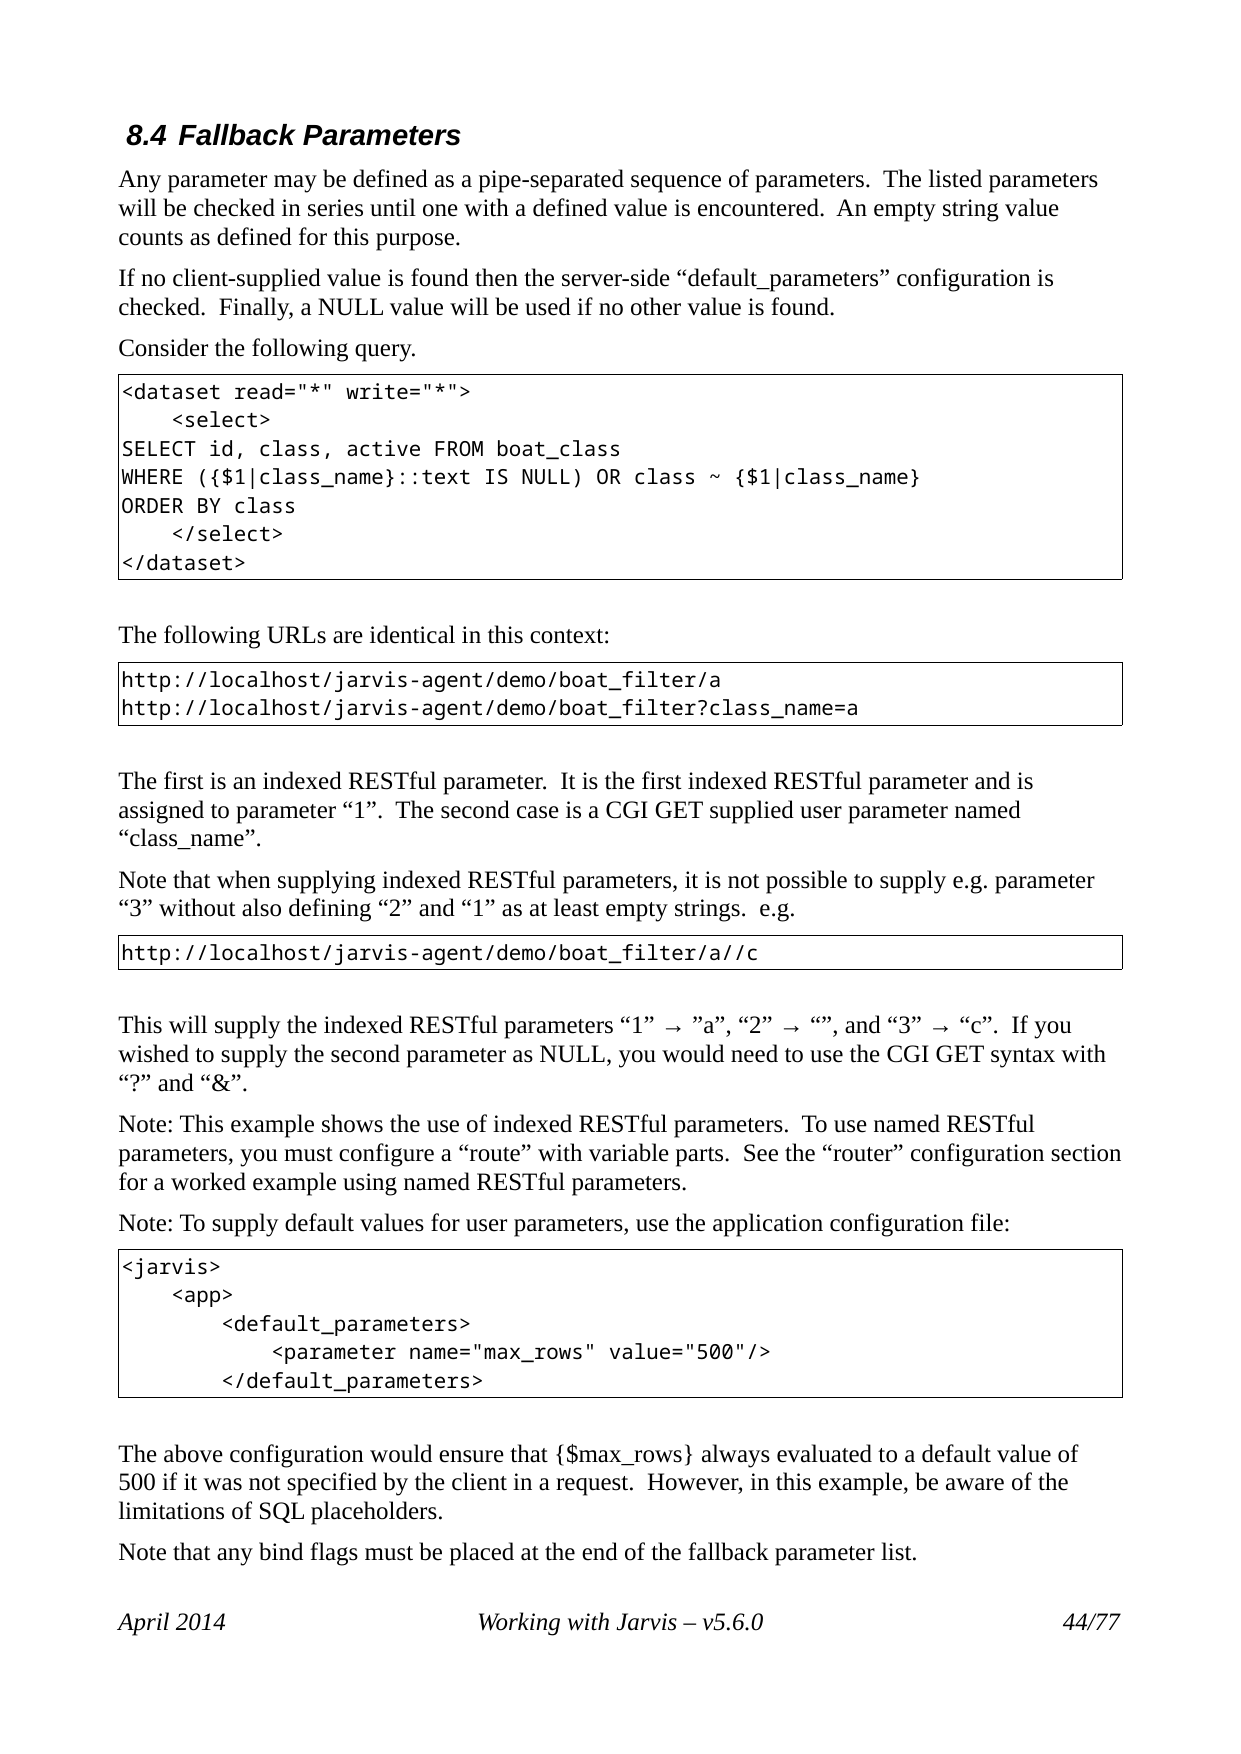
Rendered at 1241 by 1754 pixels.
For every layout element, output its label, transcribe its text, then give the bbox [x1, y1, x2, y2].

text http://localhost/jarvis-agent/demo/boat_filter?class_name=a [119, 690, 1122, 725]
text The following URLs are identical in this context: [118, 621, 1122, 649]
text </select> [119, 516, 1122, 545]
text SELECT id, class, active FROM boat_class [119, 431, 1122, 459]
text Any parameter may be defined as a pipe-separated sequence of parameters. The listed parameters will be checked in series until one with a defined value is encountered. An empty string value counts as defined for this purpose. [118, 164, 1122, 250]
text Note that any bind flags must be placed at the end of the fallback parameter list. [118, 1537, 1122, 1566]
text Note: To supply default values for user parameters, use the application configuration file: [118, 1208, 1122, 1237]
subtitle Fallback Parameters [118, 118, 1122, 152]
text This will supply the indexed RESTful parameters “1” → ”a”, “2” → “”, and “3” → “c”. If you wished to supply the second parameter as NULL, you would need to use the CGI GET syntax with “?” and “&”. [118, 1010, 1122, 1097]
text http://localhost/jarvis-agent/demo/boat_filter/a [119, 663, 1122, 690]
text <default_parameters> [119, 1306, 1122, 1334]
text ORDER BY class [119, 488, 1122, 516]
text WHERE ({$1|class_name}::text IS NULL) OR class ~ {$1|class_name} [119, 459, 1122, 488]
text Consider the following query. [118, 333, 1122, 362]
text <jarvis> [119, 1250, 1122, 1278]
text <dataset read="*" write="*"> [119, 375, 1122, 403]
text Note that when supplying indexed RESTful parameters, it is not possible to supply e.g. parameter “3” without also defining “2” and “1” as at least empty strings. e.g. [118, 865, 1122, 922]
text If no client-supplied value is found then the server-side “default_parameters” configuration is checked. Finally, a NULL value will be used if no other value is found. [118, 263, 1122, 320]
text </dataset> [119, 545, 1122, 579]
text <parameter name="max_rows" value="500"/> [119, 1334, 1122, 1363]
text http://localhost/jarvis-agent/demo/boat_filter/a//c [119, 936, 1122, 969]
text <app> [119, 1278, 1122, 1306]
text </default_parameters> [119, 1363, 1122, 1397]
text The above configuration would ensure that {$max_rows} always evaluated to a default value of 500 if it was not specified by the client in a request. However, in this example, be aware of the limitations of SQL placeholders. [118, 1439, 1122, 1525]
text Note: This example shows the use of indexed RESTful parameters. To use named RESTful parameters, you must configure a “route” with variable parts. See the “router” configuration section for a worked example using named RESTful parameters. [118, 1109, 1122, 1195]
text <select> [119, 403, 1122, 431]
text The first is an indexed RESTful parameter. It is the first indexed RESTful parameter and is assigned to parameter “1”. The second case is a CGI GET supplied user parameter named “class_name”. [118, 766, 1122, 852]
